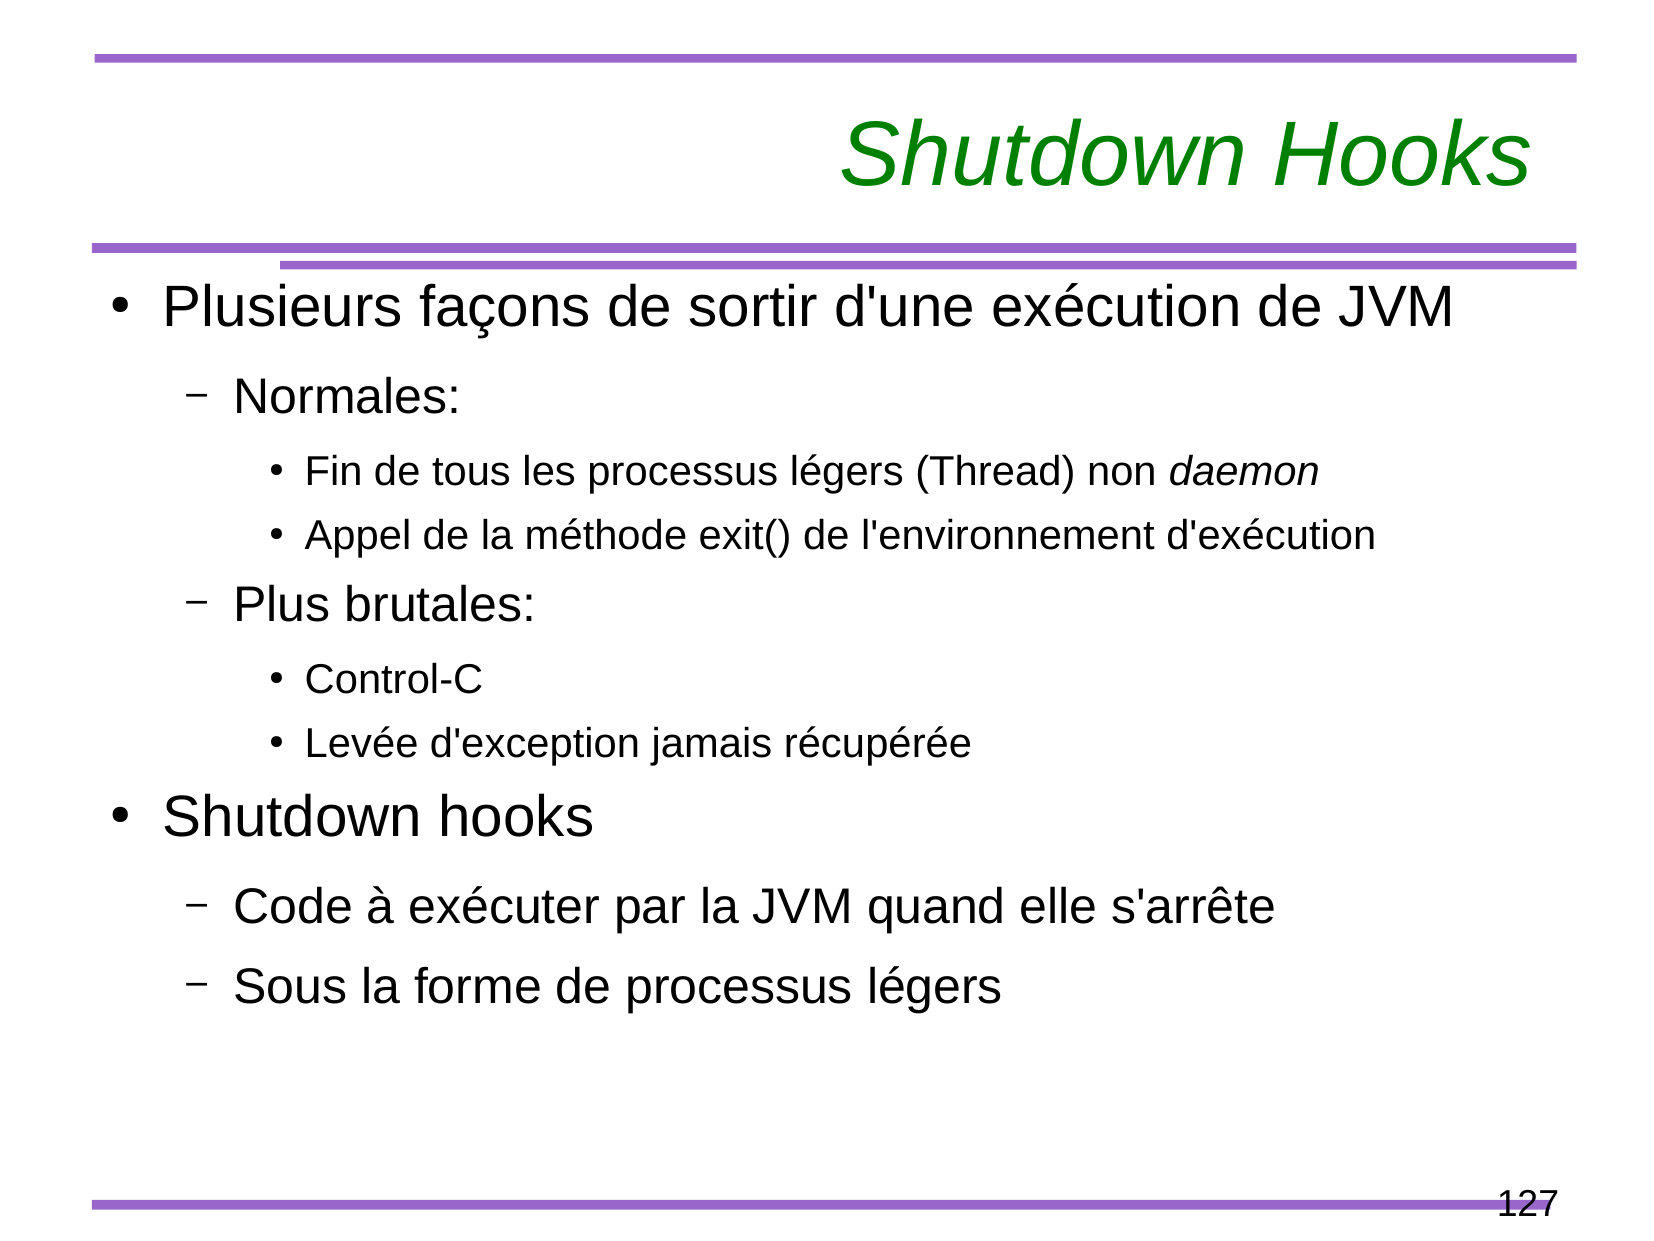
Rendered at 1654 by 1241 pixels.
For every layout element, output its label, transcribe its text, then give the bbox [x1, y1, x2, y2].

list Plusieurs façons de sortir d'une exécution de JVM Normales: Fin de tous les processus légers (Thread) non daemon Appel de la méthode exit() de l'environnement d'exécution Plus brutales: Control-C Levée d'exception jamais récupérée Shutdown hooks Code à exécuter par la JVM quand elle s'arrête Sous la forme de processus légers [92, 273, 1563, 1122]
title Shutdown Hooks [121, 49, 1534, 257]
